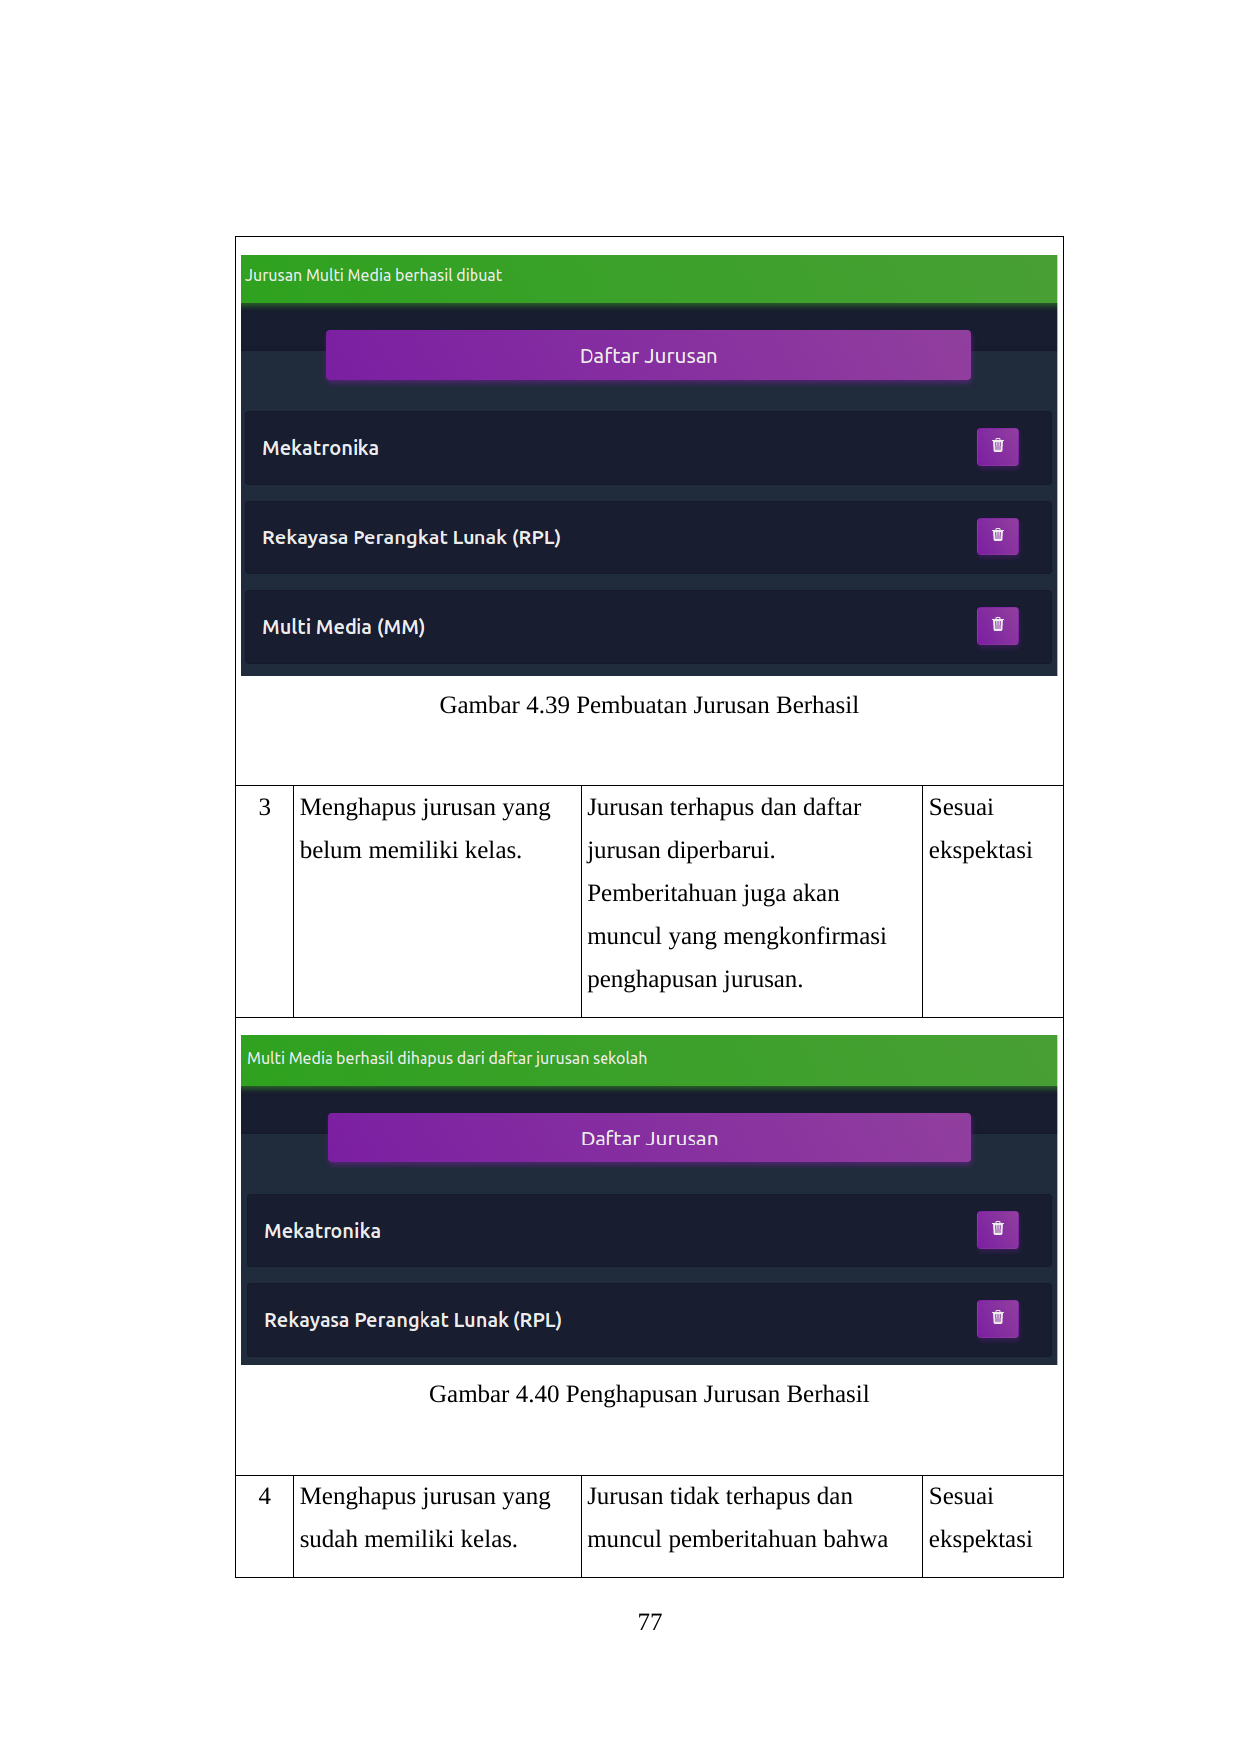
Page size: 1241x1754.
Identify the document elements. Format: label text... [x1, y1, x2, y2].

table_cell 3 [236, 786, 293, 1017]
table_cell 4 [236, 1476, 293, 1577]
table_cell [236, 1018, 1063, 1474]
picture [241, 255, 1058, 676]
table_cell Menghapus jurusan yang sudah memiliki kelas. [294, 1476, 581, 1577]
table_cell Jurusan tidak terhapus dan muncul pemberitahuan bahwa [582, 1476, 922, 1577]
table_cell [236, 237, 1063, 785]
picture [241, 1035, 1058, 1365]
table_cell Menghapus jurusan yang belum memiliki kelas. [294, 786, 581, 1017]
table_cell Jurusan terhapus dan daftar jurusan diperbarui. Pemberitahuan juga akan muncul yang mengkonfirmasi penghapusan jurusan. [582, 786, 922, 1017]
table_cell Sesuai ekspektasi [923, 1476, 1063, 1577]
table_cell Sesuai ekspektasi [923, 786, 1063, 1017]
